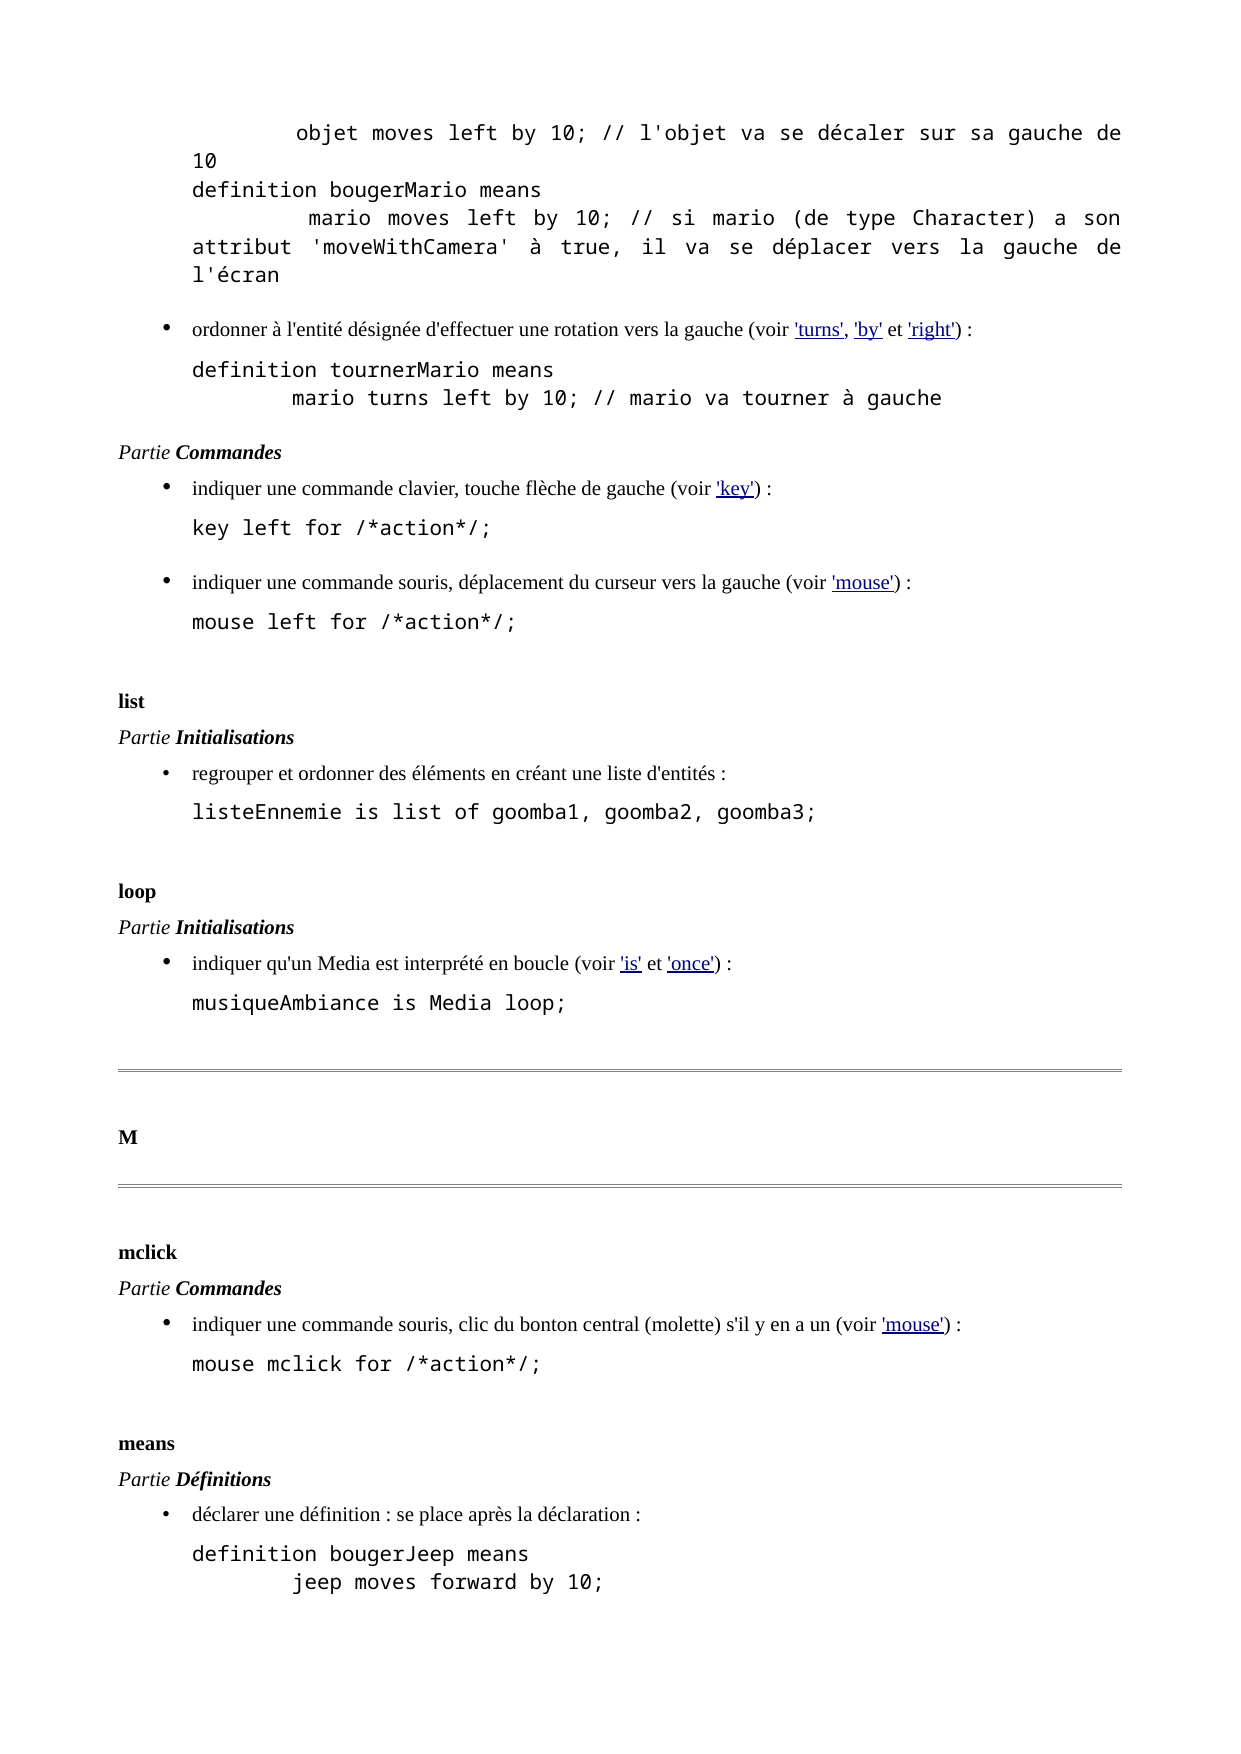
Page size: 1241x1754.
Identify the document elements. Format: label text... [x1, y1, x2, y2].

list indiquer une commande souris, déplacement du curseur vers la gauche (voir 'mouse') : [162, 571, 1122, 595]
text Partie Initialisations [118, 726, 1122, 749]
list jeep moves forward by 10; [162, 1567, 1122, 1596]
list definition tournerMario means [162, 355, 1122, 383]
list definition bougerJeep means [162, 1539, 1122, 1567]
list regrouper et ordonner des éléments en créant une liste d'entités : [162, 762, 1122, 785]
subtitle means [118, 1432, 1122, 1455]
list mario moves left by 10; // si mario (de type Character) a son attribut 'moveWithCamera' à true, il va se déplacer vers la gauche de l'écran [162, 203, 1122, 289]
list mouse left for /*action*/; [162, 607, 1122, 636]
subtitle mclick [118, 1241, 1122, 1264]
list mouse mclick for /*action*/; [162, 1349, 1122, 1377]
list déclarer une définition : se place après la déclaration : [162, 1503, 1122, 1526]
list indiquer qu'un Media est interprété en boucle (voir 'is' et 'once') : [162, 951, 1122, 975]
list mario turns left by 10; // mario va tourner à gauche [162, 383, 1122, 412]
subtitle list [118, 690, 1122, 713]
list indiquer une commande clavier, touche flèche de gauche (voir 'key') : [162, 477, 1122, 501]
list ordonner à l'entité désignée d'effectuer une rotation vers la gauche (voir 'turns', 'by' et 'right') : [162, 318, 1122, 342]
text Partie Initialisations [118, 916, 1122, 939]
list key left for /*action*/; [162, 513, 1122, 542]
list musiqueAmbiance is Media loop; [162, 988, 1122, 1016]
list definition bougerMario means [162, 175, 1122, 203]
subtitle loop [118, 880, 1122, 903]
text Partie Commandes [118, 1277, 1122, 1300]
text Partie Commandes [118, 441, 1122, 464]
list indiquer une commande souris, clic du bonton central (molette) s'il y en a un (voir 'mouse') : [162, 1312, 1122, 1336]
list listeEnnemie is list of goomba1, goomba2, goomba3; [162, 797, 1122, 826]
list objet moves left by 10; // l'objet va se décaler sur sa gauche de 10 [162, 118, 1122, 175]
subtitle M [118, 1126, 1122, 1149]
text Partie Définitions [118, 1467, 1122, 1491]
